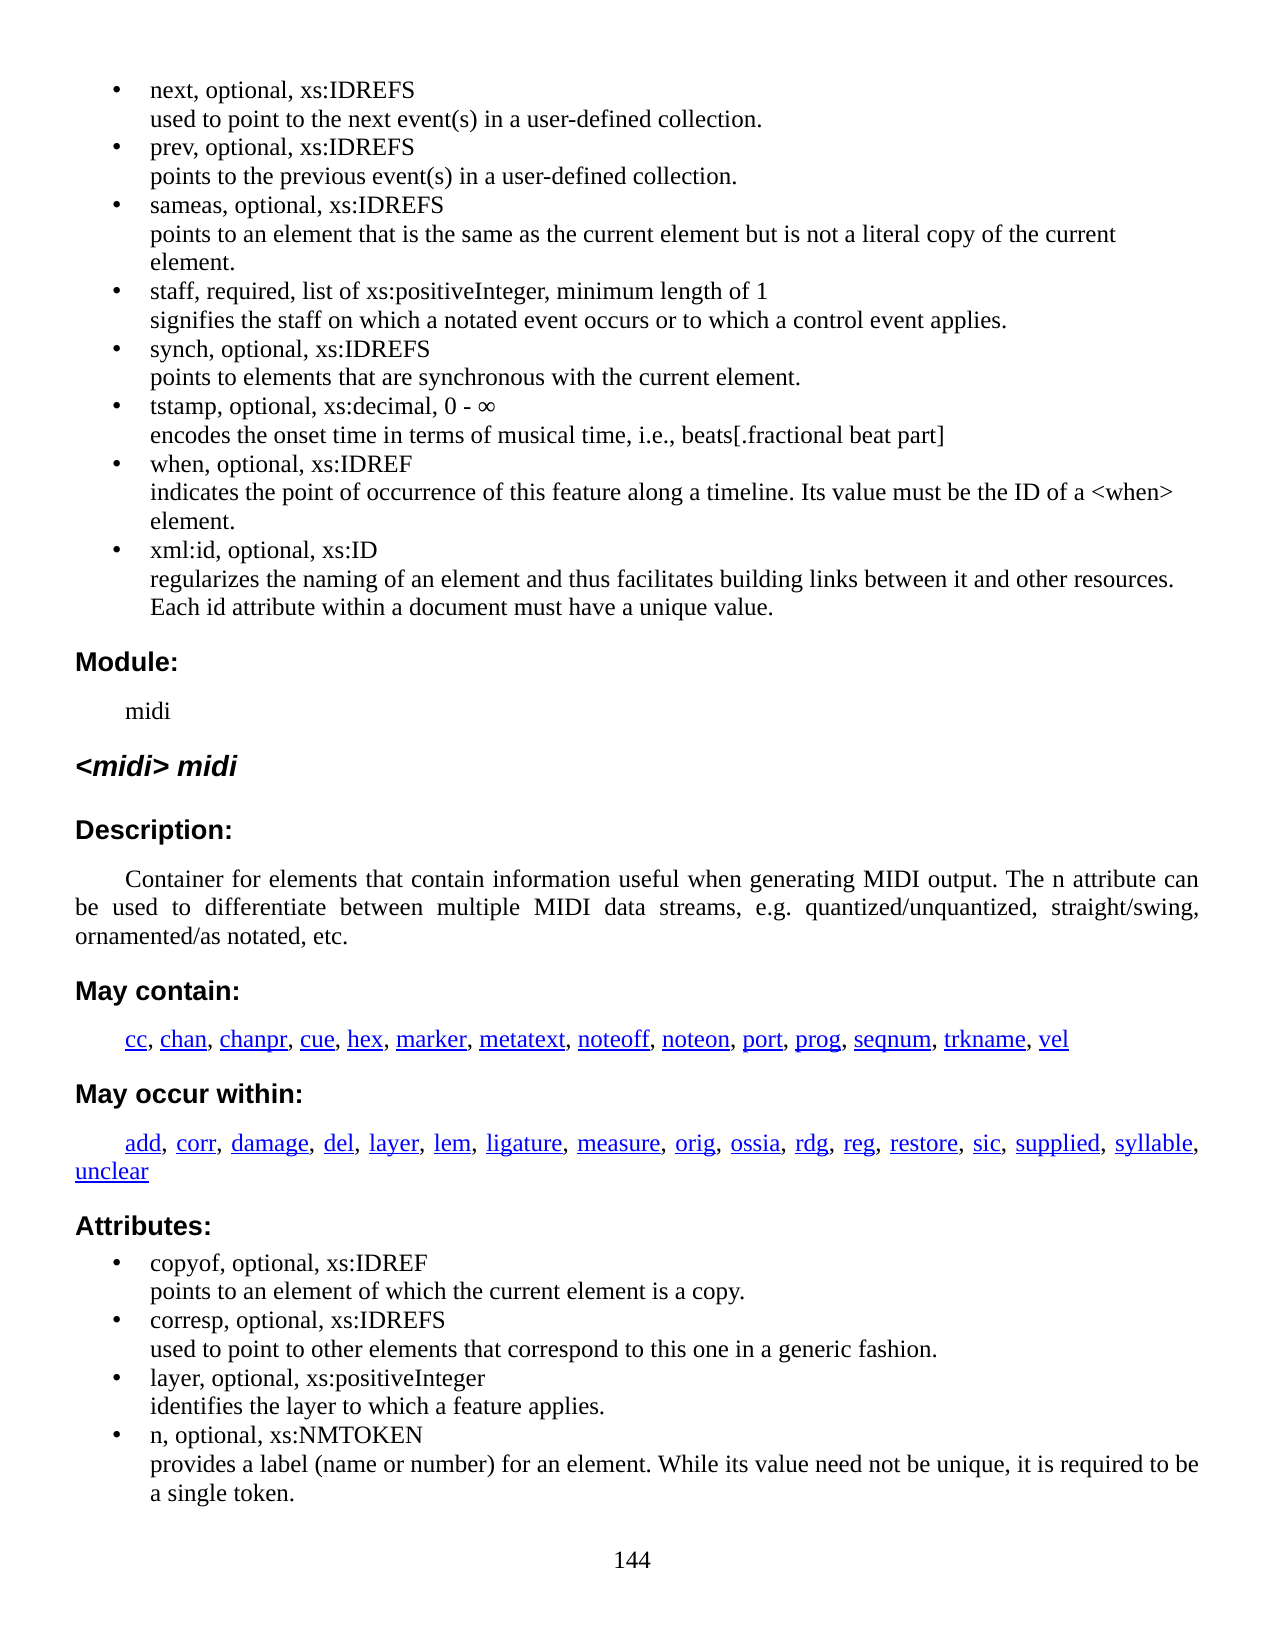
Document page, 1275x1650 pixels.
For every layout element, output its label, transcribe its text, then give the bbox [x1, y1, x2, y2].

text cc, chan, chanpr, cue, hex, marker, metatext, noteoff, noteon, port, prog, seqnum, trkname, vel [75, 1024, 1200, 1053]
list copyof, optional, xs:IDREF points to an element of which the current element is a copy. [112, 1248, 1200, 1305]
list n, optional, xs:NMTOKEN provides a label (name or number) for an element. While its value need not be unique, it is required to be a single token. [112, 1420, 1200, 1506]
text midi [75, 696, 1200, 724]
list corresp, optional, xs:IDREFS used to point to other elements that correspond to this one in a generic fashion. [112, 1305, 1200, 1363]
list synch, optional, xs:IDREFS points to elements that are synchronous with the current element. [112, 334, 1200, 391]
subtitle Module: [75, 646, 1200, 677]
list next, optional, xs:IDREFS used to point to the next event(s) in a user-defined collection. [112, 75, 1200, 132]
text Container for elements that contain information useful when generating MIDI output. The n attribute can be used to differentiate between multiple MIDI data streams, e.g. quantized/unquantized, straight/swing, ornamented/as notated, etc. [75, 864, 1200, 950]
list layer, optional, xs:positiveInteger identifies the layer to which a feature applies. [112, 1363, 1200, 1420]
subtitle Description: [75, 814, 1200, 846]
list tstamp, optional, xs:decimal, 0 - ∞ encodes the onset time in terms of musical time, i.e., beats[.fractional beat part] [112, 391, 1200, 449]
subtitle May occur within: [75, 1078, 1200, 1109]
subtitle May contain: [75, 975, 1200, 1006]
list sameas, optional, xs:IDREFS points to an element that is the same as the current element but is not a literal copy of the current element. [112, 190, 1200, 276]
subtitle Attributes: [75, 1210, 1200, 1241]
list prev, optional, xs:IDREFS points to the previous event(s) in a user-defined collection. [112, 132, 1200, 190]
list xml:id, optional, xs:ID regularizes the naming of an element and thus facilitates building links between it and other resources. Each id attribute within a document must have a unique value. [112, 535, 1200, 621]
subtitle <midi> midi [75, 749, 1200, 783]
text add, corr, damage, del, layer, lem, ligature, measure, orig, ossia, rdg, reg, restore, sic, supplied, syllable, unclear [75, 1128, 1200, 1185]
list staff, required, list of xs:positiveInteger, minimum length of 1 signifies the staff on which a notated event occurs or to which a control event applies. [112, 276, 1200, 334]
list when, optional, xs:IDREF indicates the point of occurrence of this feature along a timeline. Its value must be the ID of a <when> element. [112, 449, 1200, 535]
